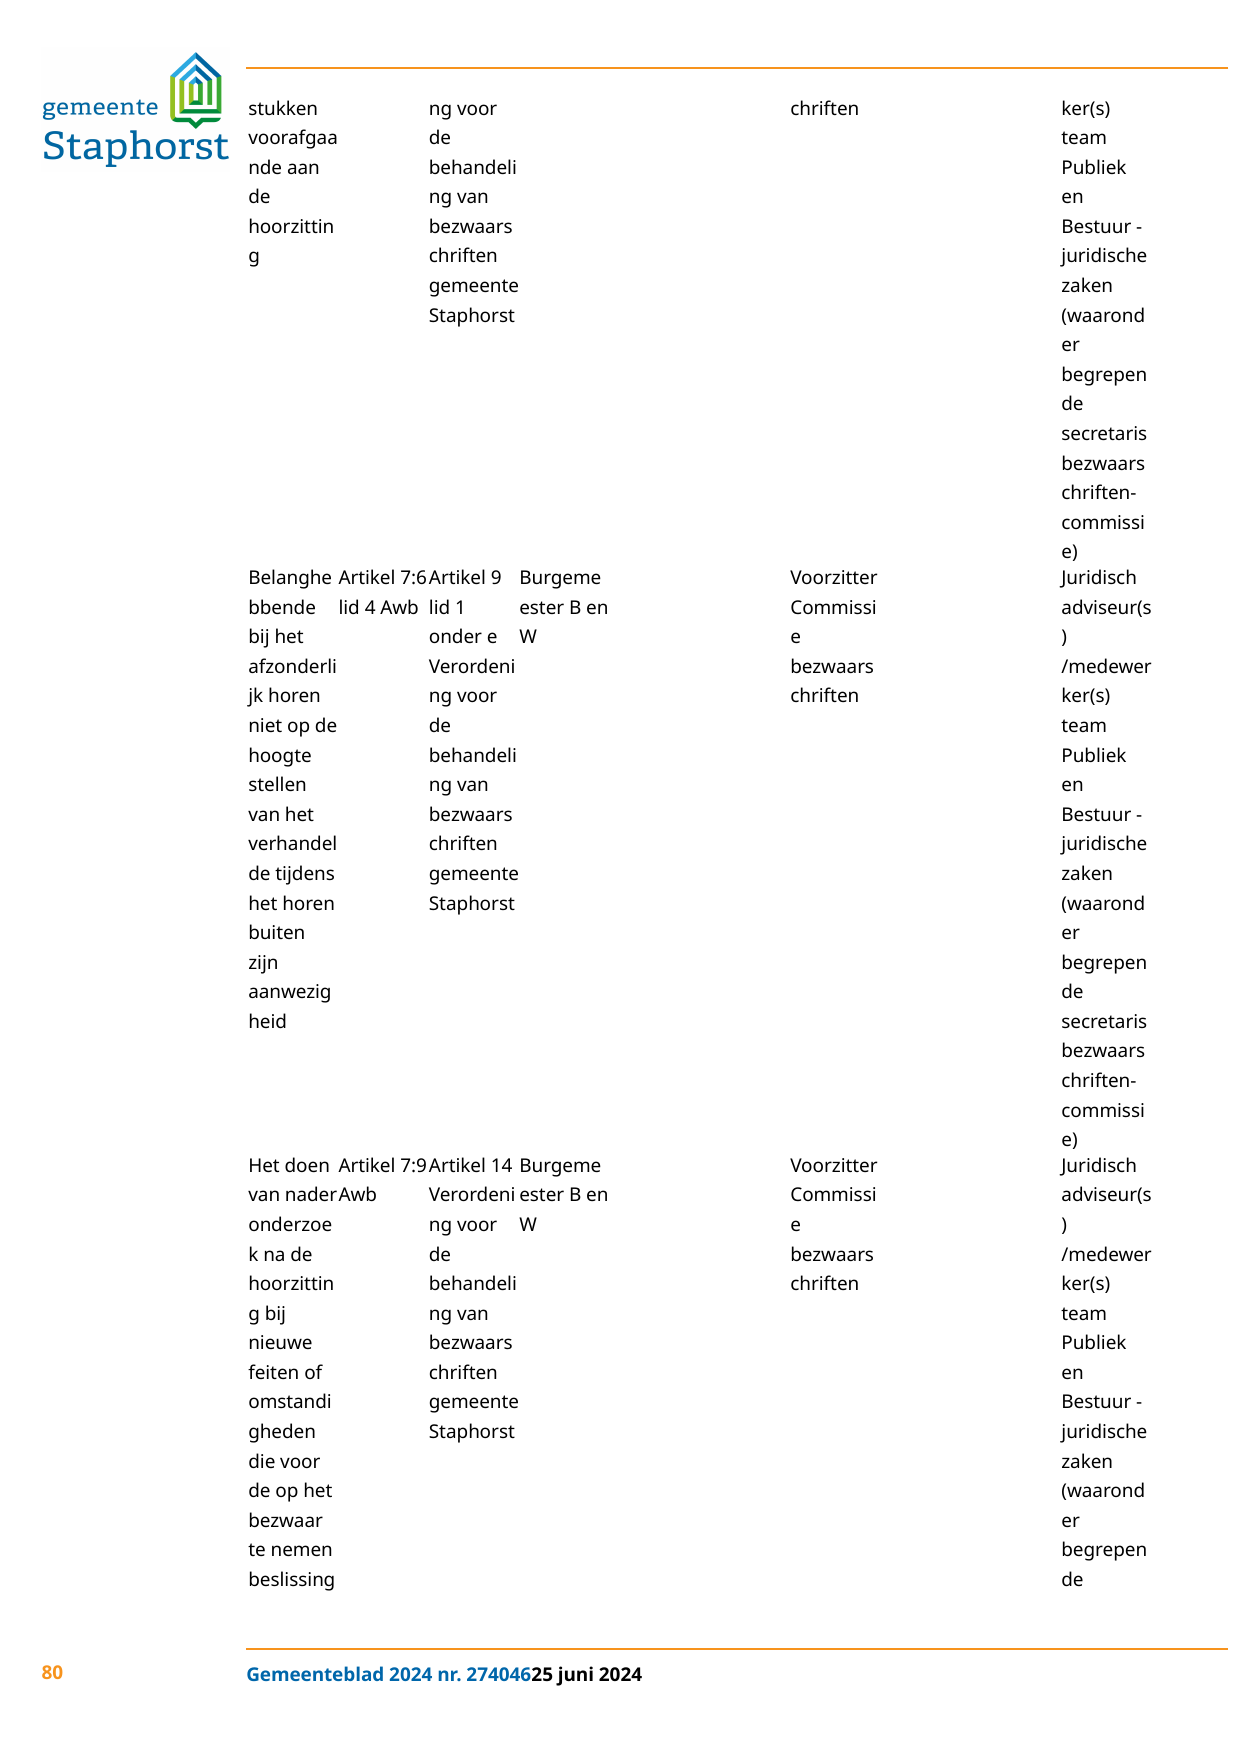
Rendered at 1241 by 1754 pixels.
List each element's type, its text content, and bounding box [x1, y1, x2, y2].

table_cell stukken voorafgaande aan de hoorzitting [248, 95, 338, 564]
table_cell Burgemeester B en W [519, 564, 609, 1152]
table_cell [609, 1152, 700, 1592]
table_cell [971, 95, 1061, 564]
table_cell Juridisch adviseur(s) /medewerker(s) team Publiek en Bestuur - juridische zaken (waaronder begrepen de [1061, 1152, 1152, 1592]
table_cell [338, 95, 429, 564]
table_cell Artikel 7:9 Awb [338, 1152, 429, 1592]
table_cell [881, 95, 971, 564]
table_cell Artikel 14 Verordening voor de behandeling van bezwaarschriften gemeente Staphorst [429, 1152, 519, 1592]
table_cell [519, 95, 609, 564]
table_cell Belanghebbende bij het afzonderlijk horen niet op de hoogte stellen van het verhandelde tijdens het horen buiten zijn aanwezigheid [248, 564, 338, 1152]
table_cell chriften [790, 95, 881, 564]
table_cell Het doen van nader onderzoek na de hoorzitting bij nieuwe feiten of omstandigheden die voor de op het bezwaar te nemen beslissing [248, 1152, 338, 1592]
table_cell [700, 564, 790, 1152]
table_cell Artikel 9 lid 1 onder e Verordening voor de behandeling van bezwaarschriften gemeente Staphorst [429, 564, 519, 1152]
table_cell Burgemeester B en W [519, 1152, 609, 1592]
table_cell [971, 564, 1061, 1152]
table_cell [881, 564, 971, 1152]
table_cell Juridisch adviseur(s) /medewerker(s) team Publiek en Bestuur - juridische zaken (waaronder begrepen de secretaris bezwaarschriften-commissie) [1061, 564, 1152, 1152]
picture [41, 47, 231, 172]
table_cell Voorzitter Commissie bezwaarschriften [790, 1152, 881, 1592]
table_cell Voorzitter Commissie bezwaarschriften [790, 564, 881, 1152]
table_cell [609, 564, 700, 1152]
table_cell [881, 1152, 971, 1592]
table_cell ng voor de behandeling van bezwaarschriften gemeente Staphorst [429, 95, 519, 564]
table_cell ker(s) team Publiek en Bestuur - juridische zaken (waaronder begrepen de secretaris bezwaarschriften-commissie) [1061, 95, 1152, 564]
table_cell [700, 1152, 790, 1592]
table_cell [971, 1152, 1061, 1592]
table_cell [700, 95, 790, 564]
table_cell [609, 95, 700, 564]
table_cell Artikel 7:6 lid 4 Awb [338, 564, 429, 1152]
